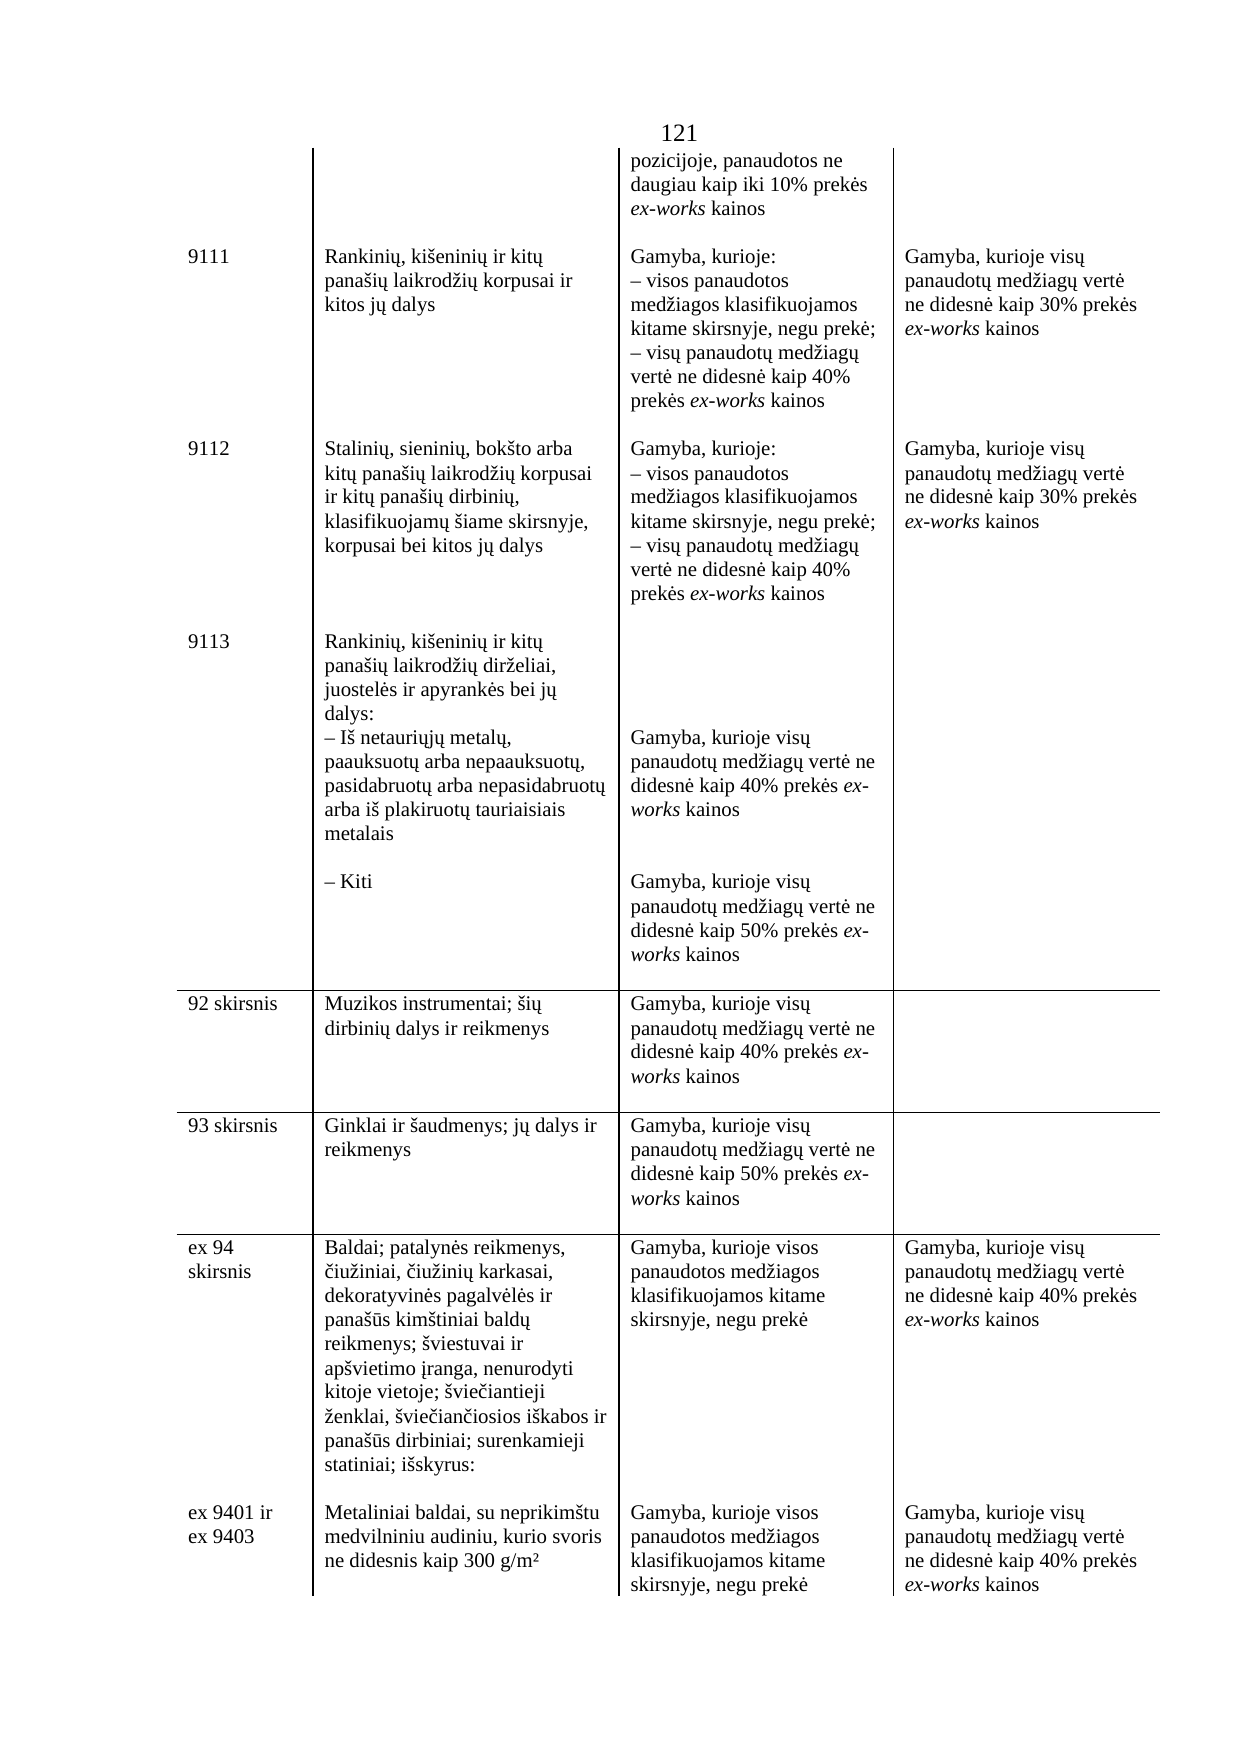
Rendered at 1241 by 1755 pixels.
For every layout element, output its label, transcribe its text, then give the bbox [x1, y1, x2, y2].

table_cell Gamyba, kurioje visų panaudotų medžiagų vertė ne didesnė kaip 40% prekės ex-works kainos [620, 725, 893, 869]
table_cell Gamyba, kurioje visų panaudotų medžiagų vertė ne didesnė kaip 50% prekės ex-works kainos [620, 1113, 893, 1233]
table_cell Stalinių, sieninių, bokšto arba kitų panašių laikrodžių korpusai ir kitų panašių dirbinių, klasifikuojamų šiame skirsnyje, korpusai bei kitos jų dalys [314, 436, 618, 629]
table_cell ex 9401 ir ex 9403 [177, 1500, 312, 1596]
table_cell [1171, 1112, 1175, 1233]
table_cell [177, 725, 312, 869]
table_cell [1175, 1234, 1181, 1500]
table_cell [1171, 629, 1175, 725]
table_cell [1165, 629, 1171, 725]
table_cell [1175, 1500, 1181, 1596]
table_cell 9112 [177, 436, 312, 629]
table_cell [1165, 1234, 1171, 1500]
table_cell [177, 870, 312, 990]
table_cell Metaliniai baldai, su neprikimštu medvilniniu audiniu, kurio svoris ne didesnis kaip 300 g/m² [314, 1500, 618, 1596]
table_cell 9113 [177, 629, 312, 725]
table_cell Gamyba, kurioje visos panaudotos medžiagos klasifikuojamos kitame skirsnyje, negu prekė [620, 1500, 893, 1596]
table_cell [1165, 148, 1171, 244]
table_cell [1165, 870, 1171, 990]
table_cell pozicijoje, panaudotos ne daugiau kaip iki 10% prekės ex-works kainos [620, 148, 893, 244]
table_cell [1165, 1112, 1171, 1233]
table_cell Baldai; patalynės reikmenys, čiužiniai, čiužinių karkasai, dekoratyvinės pagalvėlės ir panašūs kimštiniai baldų reikmenys; šviestuvai ir apšvietimo įranga, nenurodyti kitoje vietoje; šviečiantieji ženklai, šviečiančiosios iškabos ir panašūs dirbiniai; surenkamieji statiniai; išskyrus: [314, 1235, 618, 1500]
table_cell [1171, 244, 1175, 436]
table_cell Gamyba, kurioje visų panaudotų medžiagų vertė ne didesnė kaip 40% prekės ex-works kainos [620, 991, 893, 1112]
table_cell [894, 148, 1160, 244]
table_cell Rankinių, kišeninių ir kitų panašių laikrodžių dirželiai, juostelės ir apyrankės bei jų dalys: [314, 629, 618, 725]
table_cell [1165, 244, 1171, 436]
table_cell [1160, 1234, 1165, 1500]
table_cell [1175, 244, 1181, 436]
table_cell [894, 1113, 1160, 1233]
table_cell [1175, 870, 1181, 990]
table_cell 9111 [177, 244, 312, 436]
table_cell [1160, 244, 1165, 436]
table_cell [1160, 990, 1165, 1112]
table_cell – Kiti [314, 870, 618, 990]
table_cell Gamyba, kurioje visų panaudotų medžiagų vertė ne didesnė kaip 30% prekės ex-works kainos [894, 436, 1160, 629]
table_cell Gamyba, kurioje visų panaudotų medžiagų vertė ne didesnė kaip 30% prekės ex-works kainos [894, 244, 1160, 436]
table_cell Gamyba, kurioje visų panaudotų medžiagų vertė ne didesnė kaip 40% prekės ex-works kainos [894, 1235, 1160, 1500]
table_cell Gamyba, kurioje visos panaudotos medžiagos klasifikuojamos kitame skirsnyje, negu prekė [620, 1235, 893, 1500]
table_cell – Iš netauriųjų metalų, paauksuotų arba nepaauksuotų, pasidabruotų arba nepasidabruotų arba iš plakiruotų tauriaisiais metalais [314, 725, 618, 869]
table_cell [1175, 1112, 1181, 1233]
table_cell [1160, 436, 1165, 629]
table_cell [1171, 725, 1175, 869]
table_cell [894, 725, 1160, 869]
table_cell [1165, 990, 1171, 1112]
table_cell Ginklai ir šaudmenys; jų dalys ir reikmenys [314, 1113, 618, 1233]
table_cell [1171, 1234, 1175, 1500]
table_cell Gamyba, kurioje visų panaudotų medžiagų vertė ne didesnė kaip 40% prekės ex-works kainos [894, 1500, 1160, 1596]
table_cell [177, 148, 312, 244]
table_cell [1175, 629, 1181, 725]
table_cell [894, 991, 1160, 1112]
table_cell Gamyba, kurioje: – visos panaudotos medžiagos klasifikuojamos kitame skirsnyje, negu prekė; – visų panaudotų medžiagų vertė ne didesnė kaip 40% prekės ex-works kainos [620, 436, 893, 629]
table_cell [1171, 1500, 1175, 1596]
table_cell 93 skirsnis [177, 1113, 312, 1233]
table_cell Gamyba, kurioje visų panaudotų medžiagų vertė ne didesnė kaip 50% prekės ex-works kainos [620, 870, 893, 990]
table_cell Rankinių, kišeninių ir kitų panašių laikrodžių korpusai ir kitos jų dalys [314, 244, 618, 436]
table_cell [1171, 148, 1175, 244]
table_cell [1160, 725, 1165, 869]
table_cell [1171, 990, 1175, 1112]
table_cell Muzikos instrumentai; šių dirbinių dalys ir reikmenys [314, 991, 618, 1112]
table_cell [620, 629, 893, 725]
table_cell [1160, 1500, 1165, 1596]
table_cell [1175, 436, 1181, 629]
table_cell [1171, 436, 1175, 629]
table_cell [894, 629, 1160, 725]
table_cell [1175, 990, 1181, 1112]
table_cell 92 skirsnis [177, 991, 312, 1112]
table_cell Gamyba, kurioje: – visos panaudotos medžiagos klasifikuojamos kitame skirsnyje, negu prekė; – visų panaudotų medžiagų vertė ne didesnė kaip 40% prekės ex-works kainos [620, 244, 893, 436]
table_cell [1165, 1500, 1171, 1596]
table_cell [1160, 629, 1165, 725]
table_cell [1165, 725, 1171, 869]
table_cell [1175, 148, 1181, 244]
table_cell [1160, 1112, 1165, 1233]
table_cell [1175, 725, 1181, 869]
table_cell ex 94 skirsnis [177, 1235, 312, 1500]
table_cell [1165, 436, 1171, 629]
table_cell [894, 870, 1160, 990]
table_cell [1171, 870, 1175, 990]
table_cell [1160, 870, 1165, 990]
table_cell [1160, 148, 1165, 244]
table_cell [314, 148, 618, 244]
